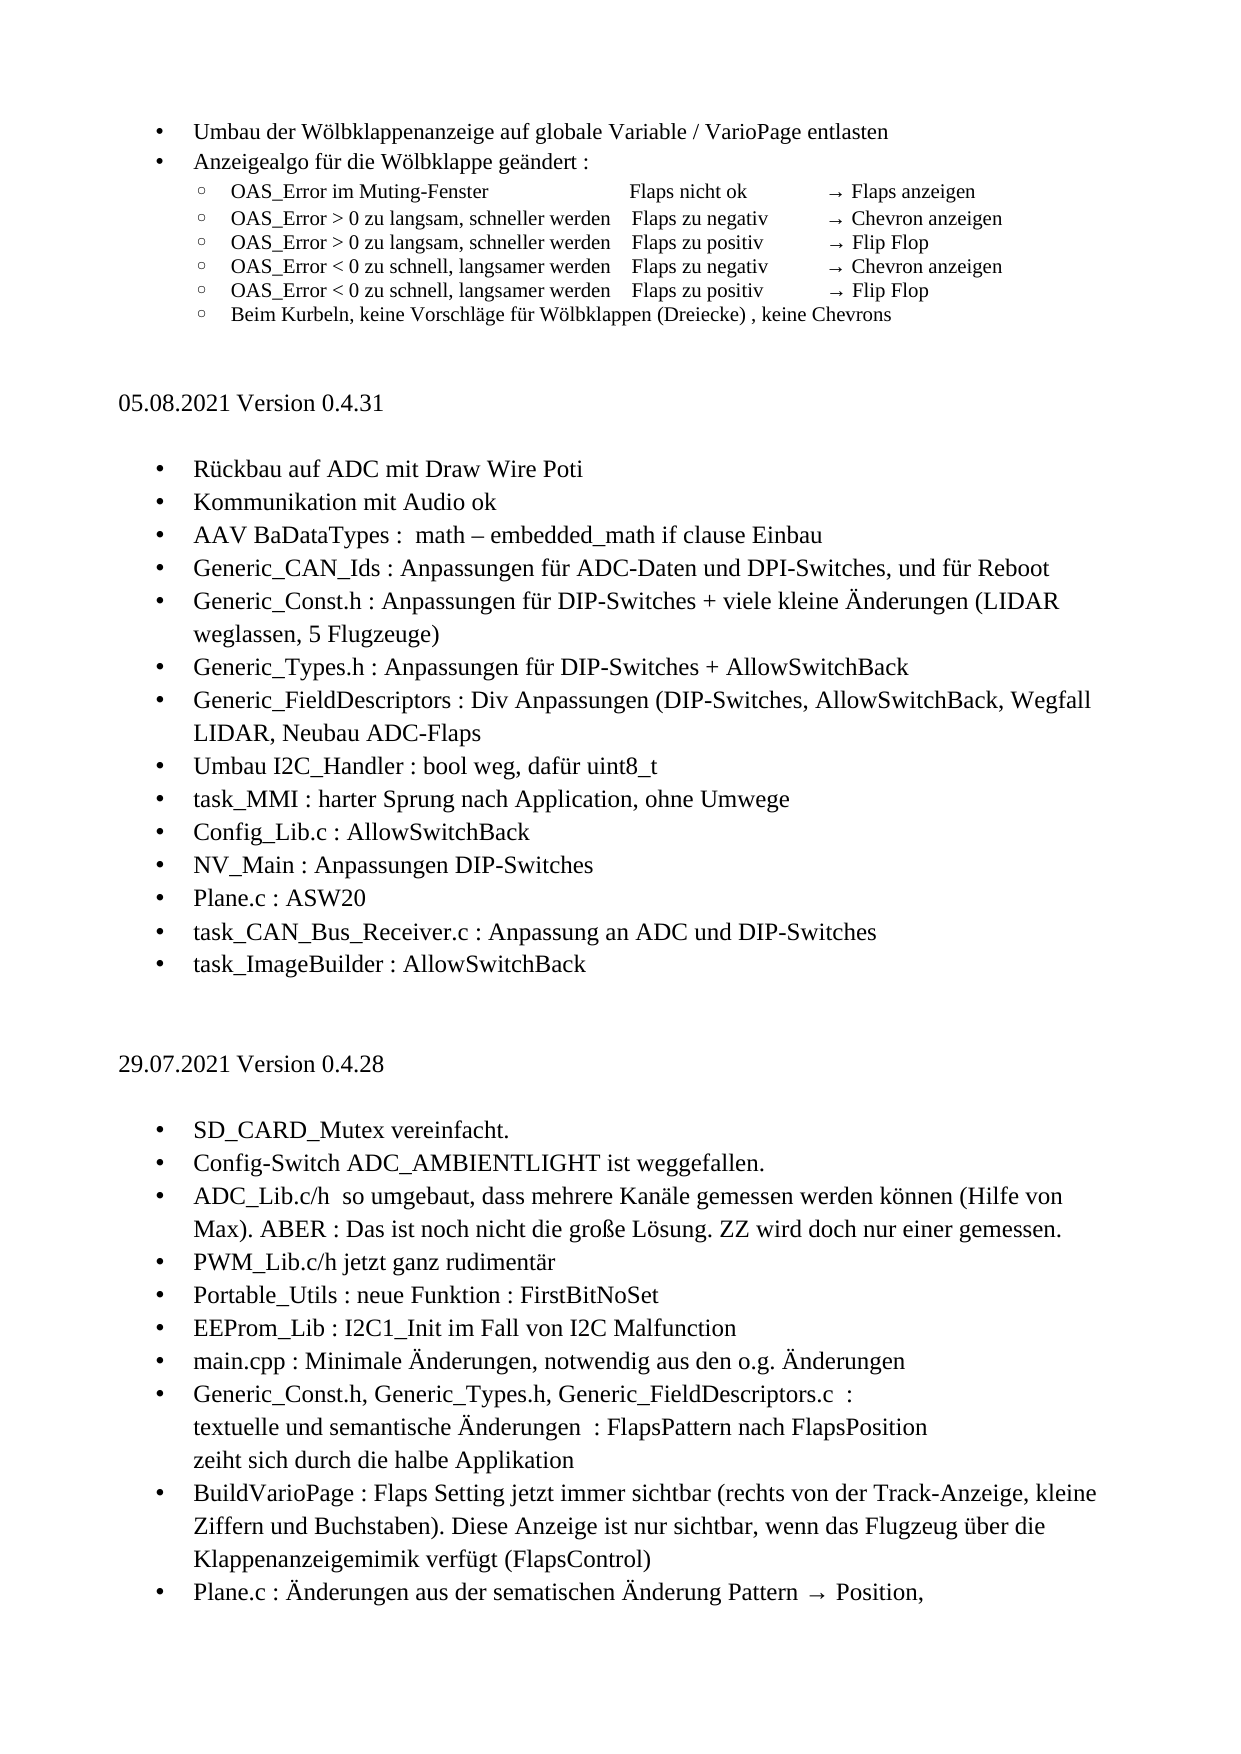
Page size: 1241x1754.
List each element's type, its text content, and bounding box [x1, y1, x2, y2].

list main.cpp : Minimale Änderungen, notwendig aus den o.g. Änderungen [156, 1346, 1122, 1374]
list Plane.c : ASW20 [156, 883, 1122, 912]
list OAS_Error < 0 zu schnell, langsamer werden Flaps zu positiv → Flip Flop [193, 278, 1122, 302]
list Portable_Utils : neue Funktion : FirstBitNoSet [156, 1280, 1122, 1308]
list Kommunikation mit Audio ok [156, 487, 1122, 516]
list Rückbau auf ADC mit Draw Wire Poti [156, 454, 1122, 483]
list Config-Switch ADC_AMBIENTLIGHT ist weggefallen. [156, 1148, 1122, 1176]
list Generic_CAN_Ids : Anpassungen für ADC-Daten und DPI-Switches, und für Reboot [156, 553, 1122, 582]
list SD_CARD_Mutex vereinfacht. [156, 1115, 1122, 1143]
list BuildVarioPage : Flaps Setting jetzt immer sichtbar (rechts von der Track-Anzeige, kleine Ziffern und Buchstaben). Diese Anzeige ist nur sichtbar, wenn das Flugzeug über die Klappenanzeigemimik verfügt (FlapsControl) [156, 1478, 1122, 1573]
list task_CAN_Bus_Receiver.c : Anpassung an ADC und DIP-Switches [156, 917, 1122, 945]
text 29.07.2021 Version 0.4.28 [118, 1049, 1122, 1077]
list task_MMI : harter Sprung nach Application, ohne Umwege [156, 784, 1122, 813]
list Generic_Const.h, Generic_Types.h, Generic_FieldDescriptors.c : textuelle und semantische Änderungen : FlapsPattern nach FlapsPosition zeiht sich durch die halbe Applikation [156, 1379, 1122, 1474]
list task_ImageBuilder : AllowSwitchBack [156, 949, 1122, 1011]
list Umbau I2C_Handler : bool weg, dafür uint8_t [156, 751, 1122, 780]
list NV_Main : Anpassungen DIP-Switches [156, 851, 1122, 879]
text 05.08.2021 Version 0.4.31 [118, 388, 1122, 417]
list Umbau der Wölbklappenanzeige auf globale Variable / VarioPage entlasten [156, 118, 1122, 144]
list Generic_FieldDescriptors : Div Anpassungen (DIP-Switches, AllowSwitchBack, Wegfall LIDAR, Neubau ADC-Flaps [156, 685, 1122, 747]
list OAS_Error > 0 zu langsam, schneller werden Flaps zu negativ → Chevron anzeigen [193, 206, 1122, 230]
list Generic_Const.h : Anpassungen für DIP-Switches + viele kleine Änderungen (LIDAR weglassen, 5 Flugzeuge) [156, 586, 1122, 648]
list Plane.c : Änderungen aus der sematischen Änderung Pattern → Position, [156, 1577, 1122, 1606]
list Generic_Types.h : Anpassungen für DIP-Switches + AllowSwitchBack [156, 652, 1122, 681]
list Anzeigealgo für die Wölbklappe geändert : [156, 148, 1122, 175]
list EEProm_Lib : I2C1_Init im Fall von I2C Malfunction [156, 1313, 1122, 1342]
list OAS_Error > 0 zu langsam, schneller werden Flaps zu positiv → Flip Flop [193, 230, 1122, 254]
list AAV BaDataTypes : math – embedded_math if clause Einbau [156, 520, 1122, 549]
list OAS_Error im Muting-Fenster Flaps nicht ok → Flaps anzeigen [193, 178, 1122, 203]
list Config_Lib.c : AllowSwitchBack [156, 817, 1122, 846]
list OAS_Error < 0 zu schnell, langsamer werden Flaps zu negativ → Chevron anzeigen [193, 254, 1122, 278]
list ADC_Lib.c/h so umgebaut, dass mehrere Kanäle gemessen werden können (Hilfe von Max). ABER : Das ist noch nicht die große Lösung. ZZ wird doch nur einer gemessen. [156, 1181, 1122, 1242]
list PWM_Lib.c/h jetzt ganz rudimentär [156, 1247, 1122, 1276]
list Beim Kurbeln, keine Vorschläge für Wölbklappen (Dreiecke) , keine Chevrons [193, 302, 1122, 326]
